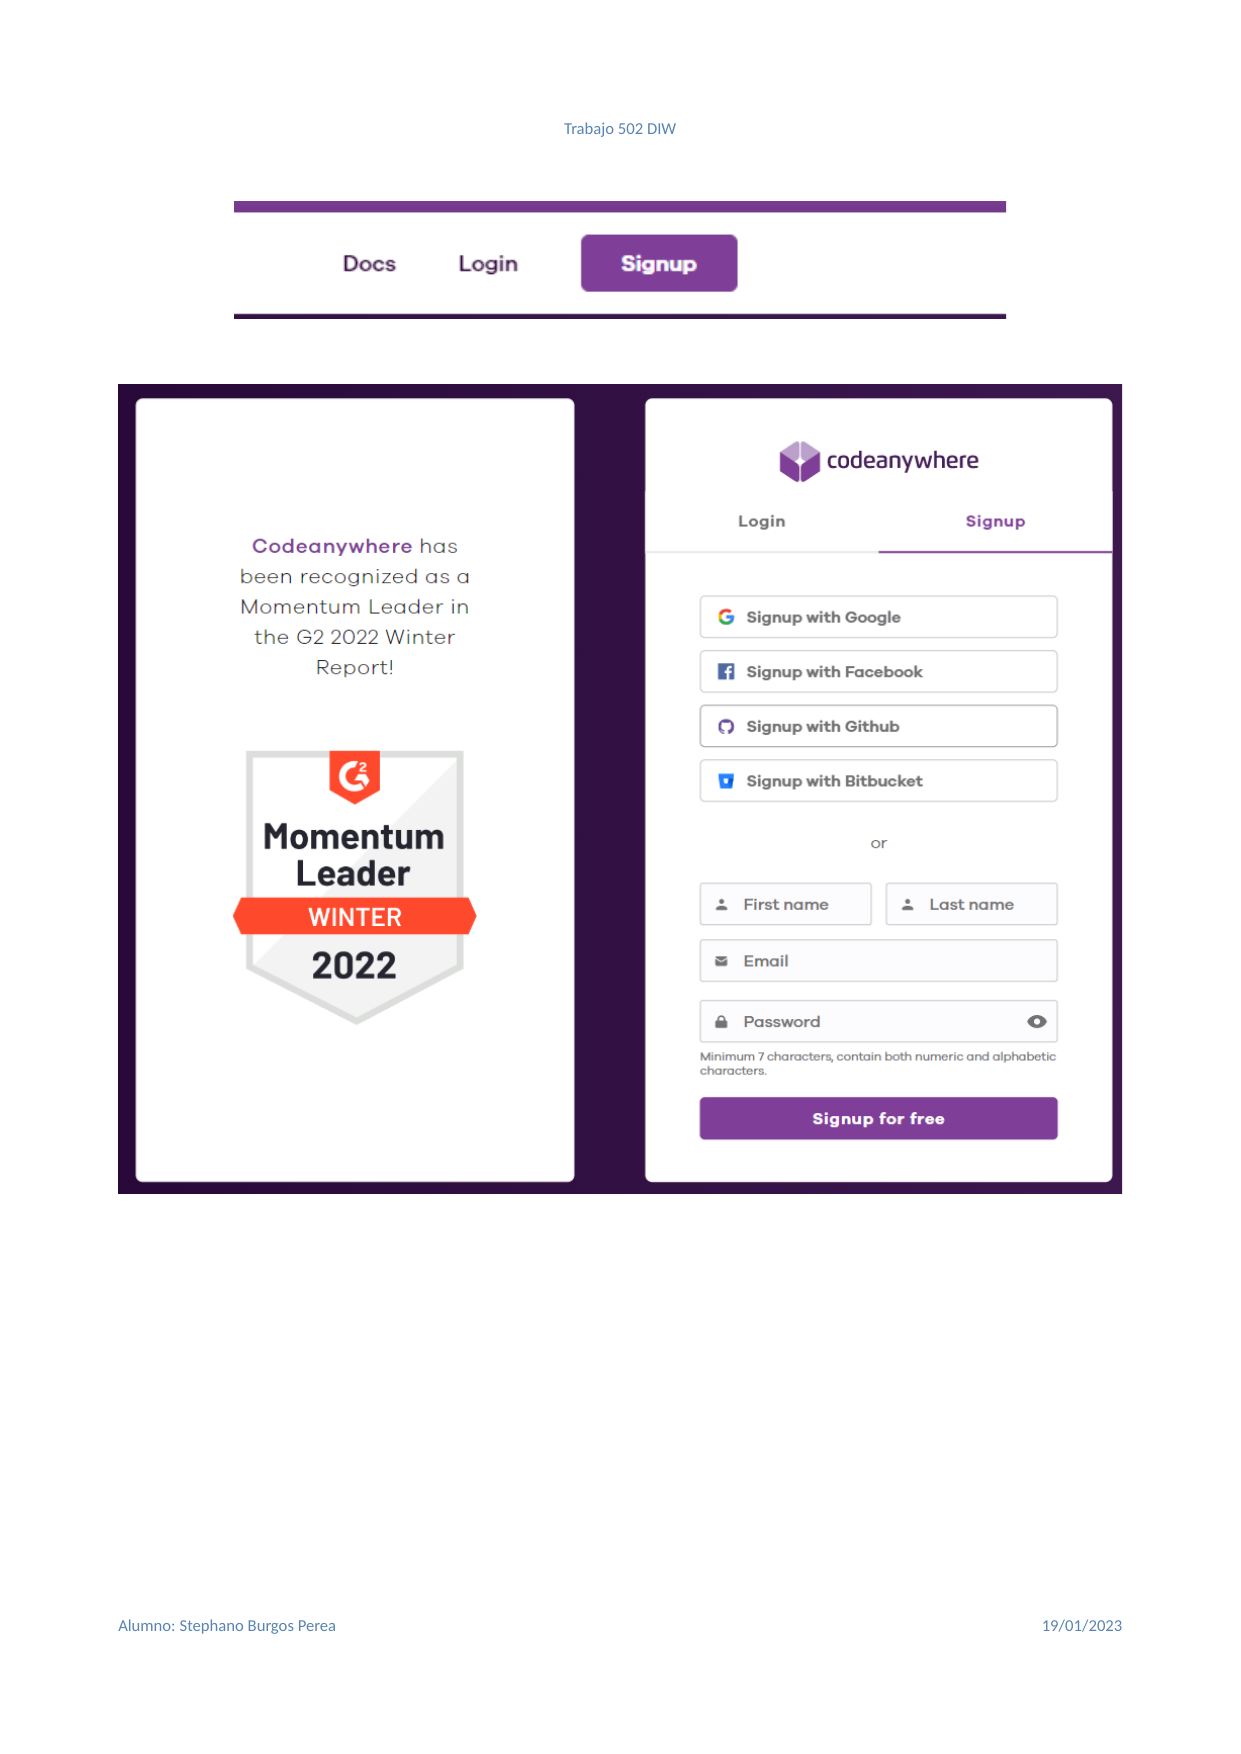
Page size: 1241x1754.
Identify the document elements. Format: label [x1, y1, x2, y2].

picture [234, 201, 1007, 319]
picture [118, 384, 1123, 1194]
